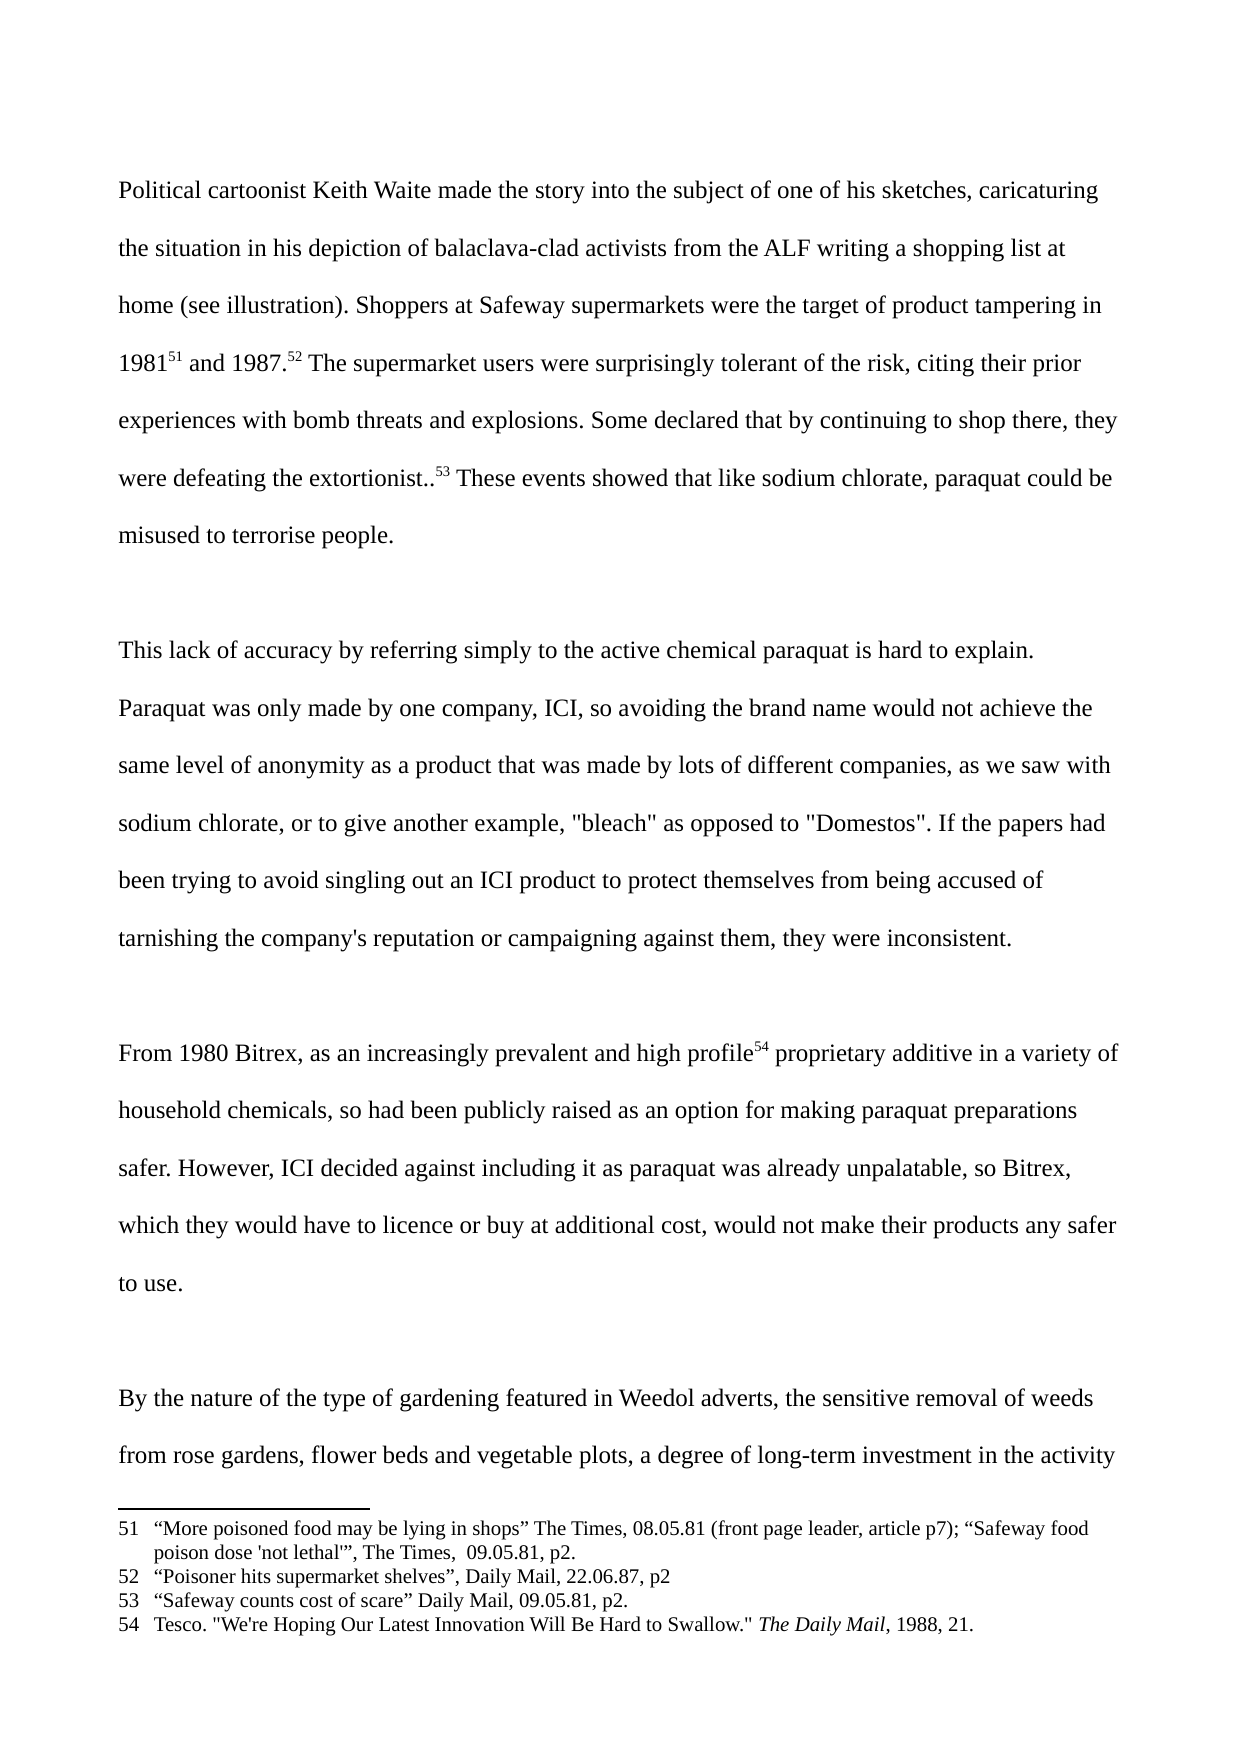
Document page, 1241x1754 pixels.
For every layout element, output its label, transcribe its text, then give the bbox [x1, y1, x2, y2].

text Tesco. "We're Hoping Our Latest Innovation Will Be Hard to Swallow." The Daily Mail, 1988, 21. [118, 1612, 1122, 1636]
text From 1980 Bitrex, as an increasingly prevalent and high profile proprietary additive in a variety of household chemicals, so had been publicly raised as an option for making paraquat preparations safer. However, ICI decided against including it as paraquat was already unpalatable, so Bitrex, which they would have to licence or buy at additional cost, would not make their products any safer to use. [118, 1038, 1122, 1297]
text “Safeway counts cost of scare” Daily Mail, 09.05.81, p2. [118, 1588, 1122, 1612]
text Political cartoonist Keith Waite made the story into the subject of one of his sketches, caricaturing the situation in his depiction of balaclava-clad activists from the ALF writing a shopping list at home (see illustration). Shoppers at Safeway supermarkets were the target of product tampering in 1981 and 1987. The supermarket users were surprisingly tolerant of the risk, citing their prior experiences with bomb threats and explosions. Some declared that by continuing to shop there, they were defeating the extortionist.. These events showed that like sodium chlorate, paraquat could be misused to terrorise people. [118, 176, 1122, 549]
text “More poisoned food may be lying in shops” The Times, 08.05.81 (front page leader, article p7); “Safeway food poison dose 'not lethal'”, The Times, 09.05.81, p2. [118, 1516, 1122, 1564]
text By the nature of the type of gardening featured in Weedol adverts, the sensitive removal of weeds from rose gardens, flower beds and vegetable plots, a degree of long-term investment in the activity [118, 1383, 1122, 1469]
text This lack of accuracy by referring simply to the active chemical paraquat is hard to explain. Paraquat was only made by one company, ICI, so avoiding the brand name would not achieve the same level of anonymity as a product that was made by lots of different companies, as we saw with sodium chlorate, or to give another example, "bleach" as opposed to "Domestos". If the papers had been trying to avoid singling out an ICI product to protect themselves from being accused of tarnishing the company's reputation or campaigning against them, they were inconsistent. [118, 636, 1122, 952]
text “Poisoner hits supermarket shelves”, Daily Mail, 22.06.87, p2 [118, 1564, 1122, 1588]
